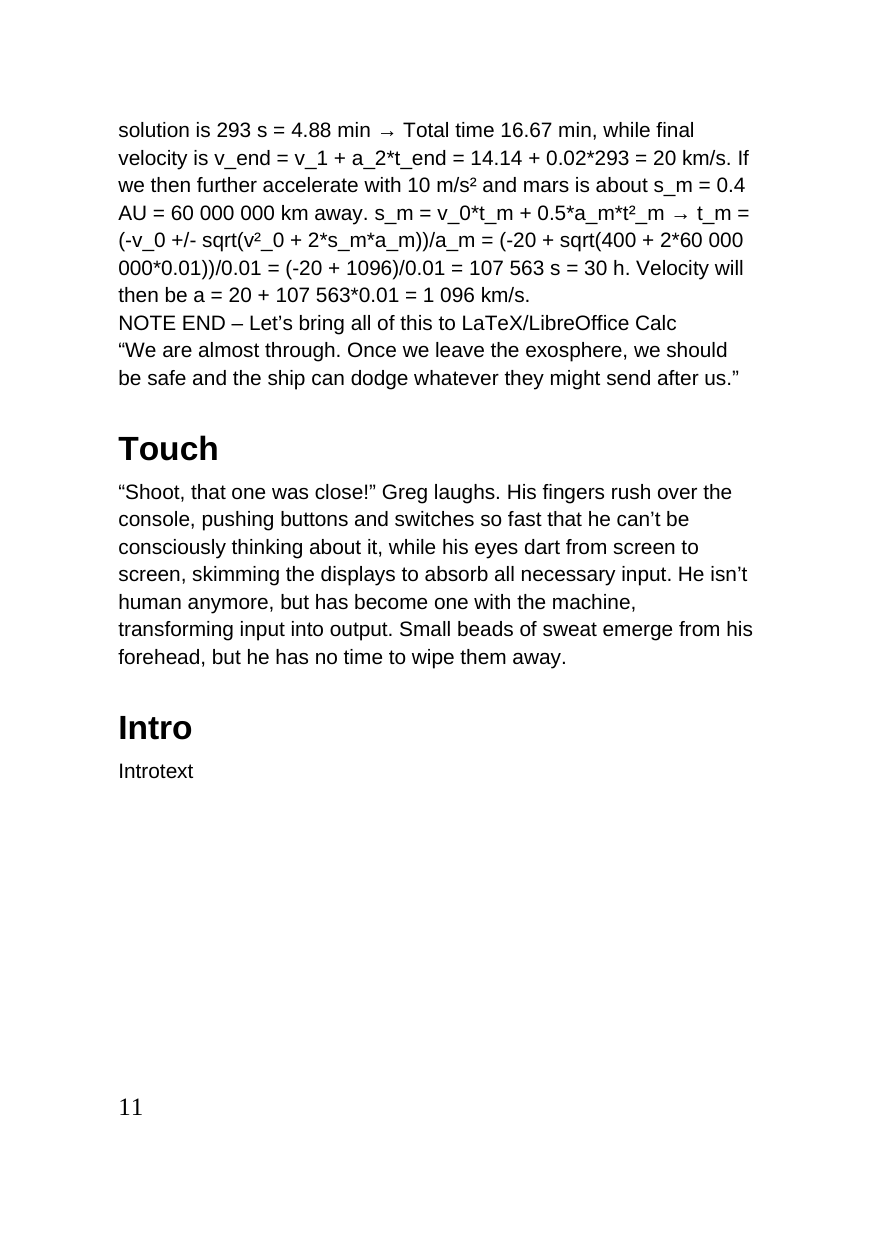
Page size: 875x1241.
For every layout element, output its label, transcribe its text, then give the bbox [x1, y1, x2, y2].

text Introtext [118, 759, 756, 783]
text solution is 293 s = 4.88 min → Total time 16.67 min, while final velocity is v_end = v_1 + a_2*t_end = 14.14 + 0.02*293 = 20 km/s. If we then further accelerate with 10 m/s² and mars is about s_m = 0.4 AU = 60 000 000 km away. s_m = v_0*t_m + 0.5*a_m*t²_m → t_m = (-v_0 +/- sqrt(v²_0 + 2*s_m*a_m))/a_m = (-20 + sqrt(400 + 2*60 000 000*0.01))/0.01 = (-20 + 1096)/0.01 = 107 563 s = 30 h. Velocity will then be a = 20 + 107 563*0.01 = 1 096 km/s. NOTE END – Let’s bring all of this to LaTeX/LibreOffice Calc “We are almost through. Once we leave the exosphere, we should be safe and the ship can dodge whatever they might send after us.” [118, 118, 756, 389]
text “Shoot, that one was close!” Greg laughs. His fingers rush over the console, pushing buttons and switches so fast that he can’t be consciously thinking about it, while his eyes dart from screen to screen, skimming the displays to absorb all necessary input. He isn’t human anymore, but has become one with the machine, transforming input into output. Small beads of sweat emerge from his forehead, but he has no time to wipe them away. [118, 480, 756, 669]
subtitle Touch [118, 428, 756, 467]
subtitle Intro [118, 708, 756, 746]
